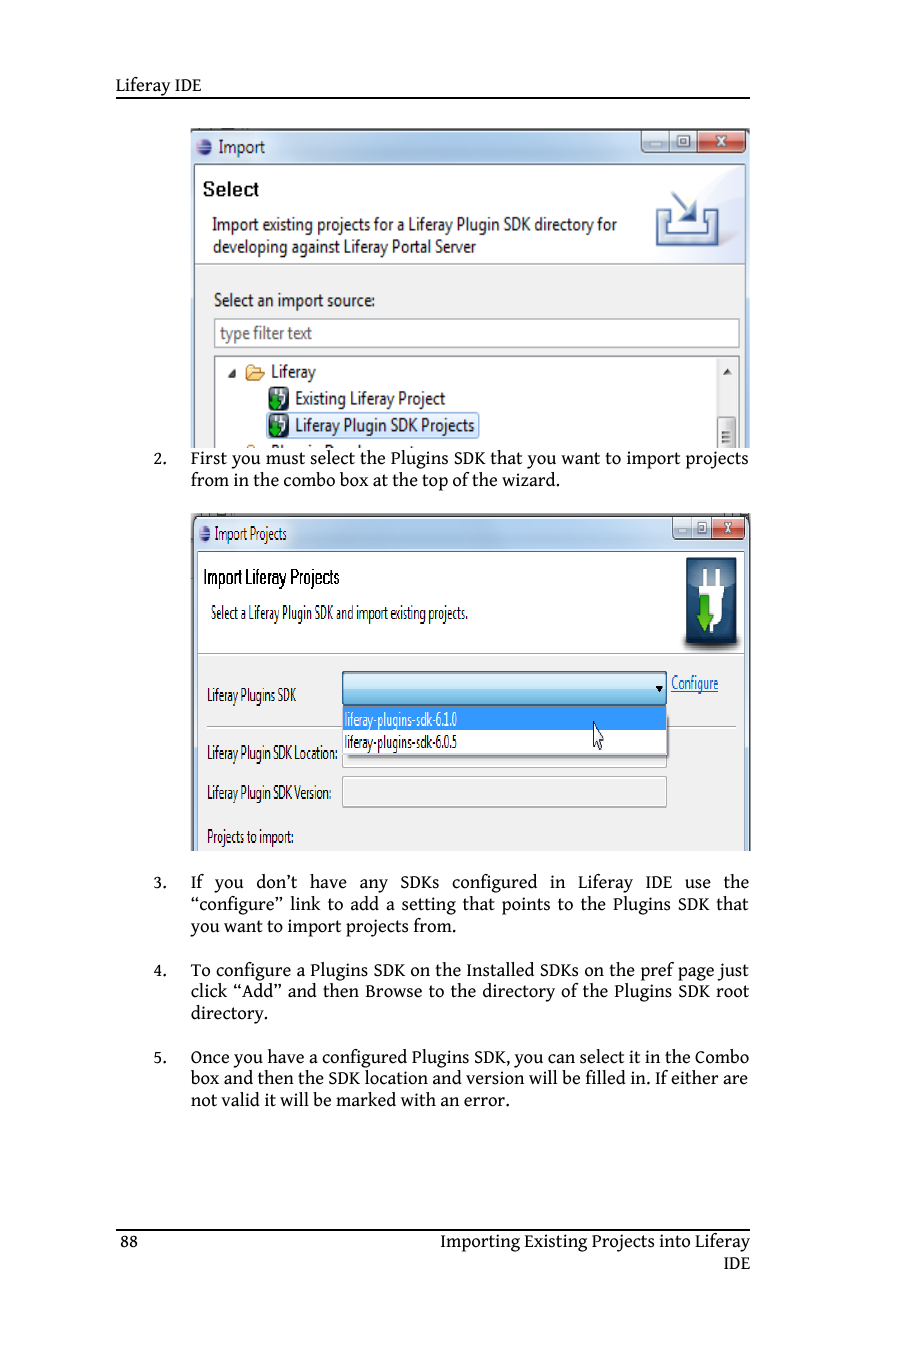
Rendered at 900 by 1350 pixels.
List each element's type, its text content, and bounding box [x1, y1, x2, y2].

list To configure a Plugins SDK on the Installed SDKs on the pref page just click “Add” and then Browse to the directory of the Plugins SDK root directory. [153, 959, 750, 1025]
list Once you have a configured Plugins SDK, you can select it in the Combo box and then the SDK location and version will be filled in. If either are not valid it will be marked with an error. [153, 1047, 750, 1112]
list If you don’t have any SDKs configured in Liferay IDE use the “configure” link to add a setting that points to the Plugins SDK that you want to import projects from. [153, 872, 750, 938]
list First you must select the Plugins SDK that you want to import projects from in the combo box at the top of the wizard. [153, 448, 750, 491]
picture [190, 513, 751, 851]
picture [190, 128, 750, 448]
